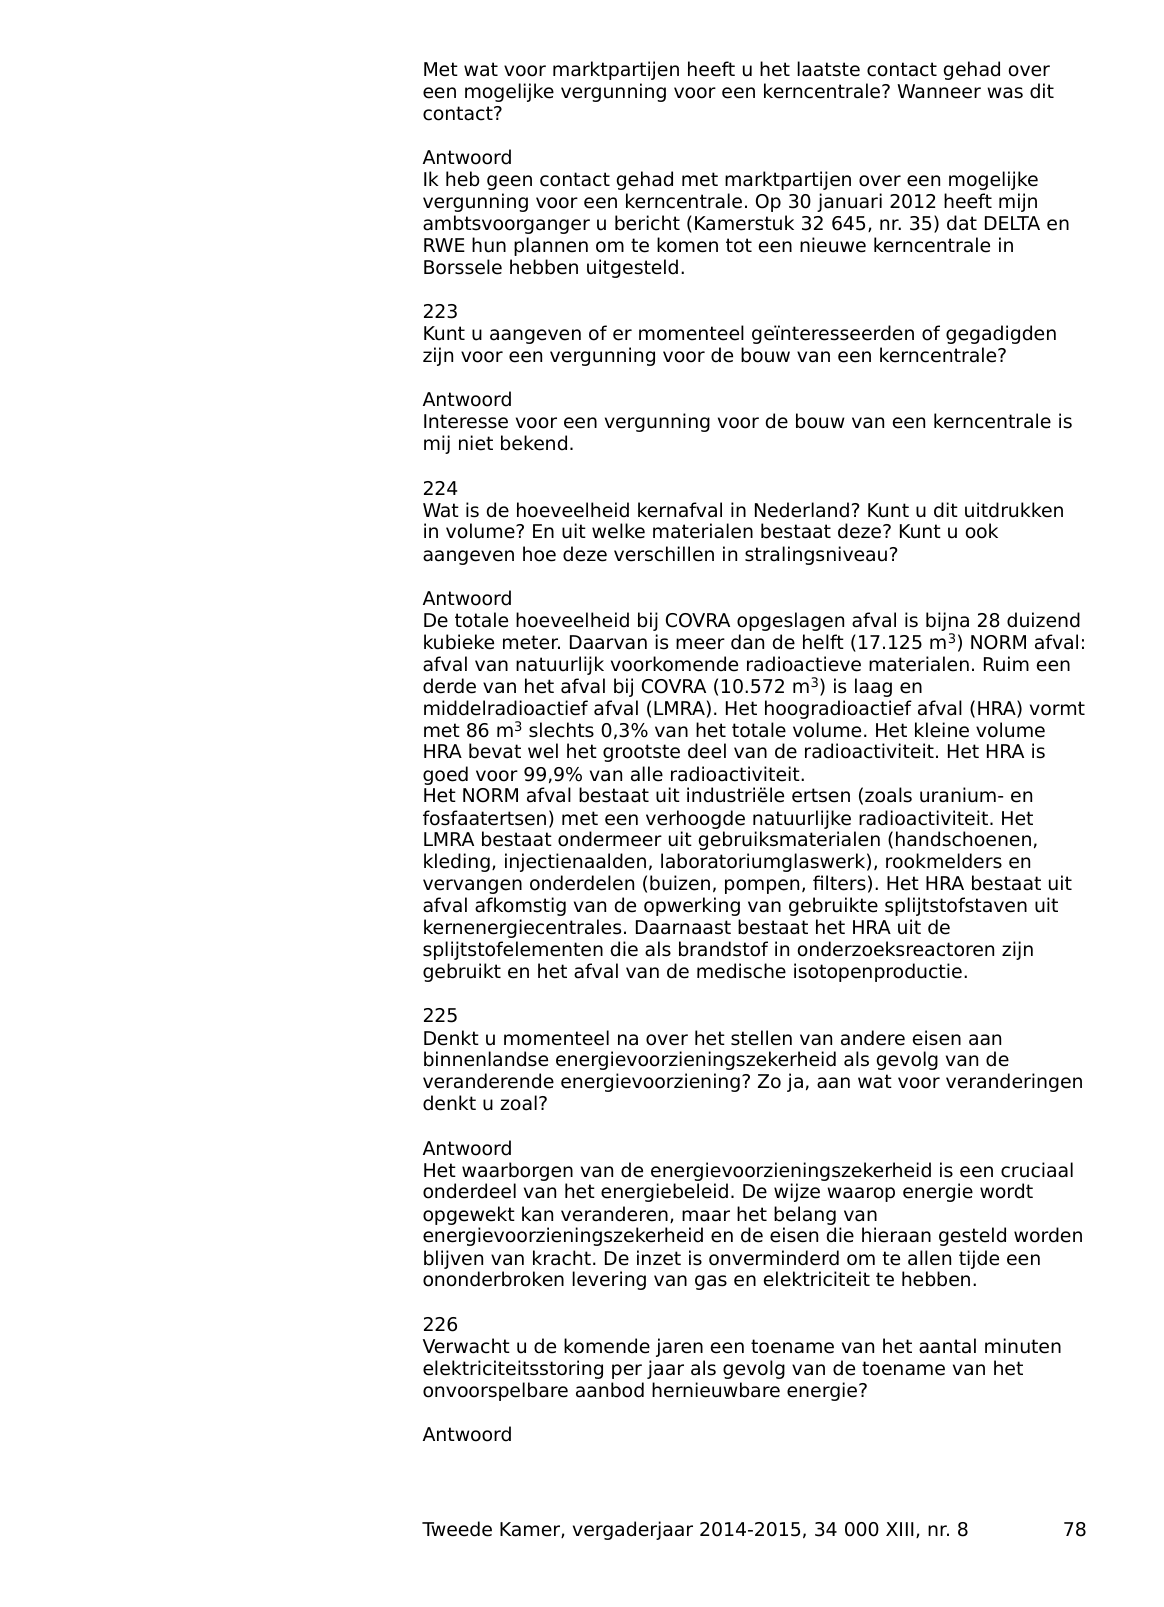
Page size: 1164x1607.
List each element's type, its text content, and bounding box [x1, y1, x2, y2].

text Het waarborgen van de energievoorzieningszekerheid is een cruciaal onderdeel van het energiebeleid. De wijze waarop energie wordt opgewekt kan veranderen, maar het belang van energievoorzieningszekerheid en de eisen die hieraan gesteld worden blijven van kracht. De inzet is onverminderd om te allen tijde een ononderbroken levering van gas en elektriciteit te hebben. [422, 1159, 1087, 1291]
text Het NORM afval bestaat uit industriële ertsen (zoals uranium- en fosfaatertsen) met een verhoogde natuurlijke radioactiviteit. Het LMRA bestaat ondermeer uit gebruiksmaterialen (handschoenen, kleding, injectienaalden, laboratoriumglaswerk), rookmelders en vervangen onderdelen (buizen, pompen, filters). Het HRA bestaat uit afval afkomstig van de opwerking van gebruikte splijtstofstaven uit kernenergiecentrales. Daarnaast bestaat het HRA uit de splijtstofelementen die als brandstof in onderzoeksreactoren zijn gebruikt en het afval van de medische isotopenproductie. [422, 785, 1087, 983]
text 223 [422, 301, 1087, 323]
text Antwoord [422, 147, 1087, 169]
text Antwoord [422, 588, 1087, 609]
text 224 [422, 477, 1087, 499]
text 225 [422, 1005, 1087, 1027]
text Verwacht u de komende jaren een toename van het aantal minuten elektriciteitsstoring per jaar als gevolg van de toename van het onvoorspelbare aanbod hernieuwbare energie? [422, 1336, 1087, 1401]
text Met wat voor marktpartijen heeft u het laatste contact gehad over een mogelijke vergunning voor een kerncentrale? Wanneer was dit contact? [422, 59, 1087, 125]
text Wat is de hoeveelheid kernafval in Nederland? Kunt u dit uitdrukken in volume? En uit welke materialen bestaat deze? Kunt u ook aangeven hoe deze verschillen in stralingsniveau? [422, 499, 1087, 565]
text Antwoord [422, 1137, 1087, 1159]
text Antwoord [422, 389, 1087, 411]
text Antwoord [422, 1424, 1087, 1446]
text Interesse voor een vergunning voor de bouw van een kerncentrale is mij niet bekend. [422, 411, 1087, 455]
text Ik heb geen contact gehad met marktpartijen over een mogelijke vergunning voor een kerncentrale. Op 30 januari 2012 heeft mijn ambtsvoorganger u bericht (Kamerstuk 32 645, nr. 35) dat DELTA en RWE hun plannen om te komen tot een nieuwe kerncentrale in Borssele hebben uitgesteld. [422, 169, 1087, 279]
text Kunt u aangeven of er momenteel geïnteresseerden of gegadigden zijn voor een vergunning voor de bouw van een kerncentrale? [422, 323, 1087, 367]
text 226 [422, 1313, 1087, 1336]
text De totale hoeveelheid bij COVRA opgeslagen afval is bijna 28 duizend kubieke meter. Daarvan is meer dan de helft (17.125 m3) NORM afval: afval van natuurlijk voorkomende radioactieve materialen. Ruim een derde van het afval bij COVRA (10.572 m3) is laag en middelradioactief afval (LMRA). Het hoogradioactief afval (HRA) vormt met 86 m3 slechts 0,3% van het totale volume. Het kleine volume HRA bevat wel het grootste deel van de radioactiviteit. Het HRA is goed voor 99,9% van alle radioactiviteit. [422, 609, 1087, 785]
text Denkt u momenteel na over het stellen van andere eisen aan binnenlandse energievoorzieningszekerheid als gevolg van de veranderende energievoorziening? Zo ja, aan wat voor veranderingen denkt u zoal? [422, 1027, 1087, 1115]
